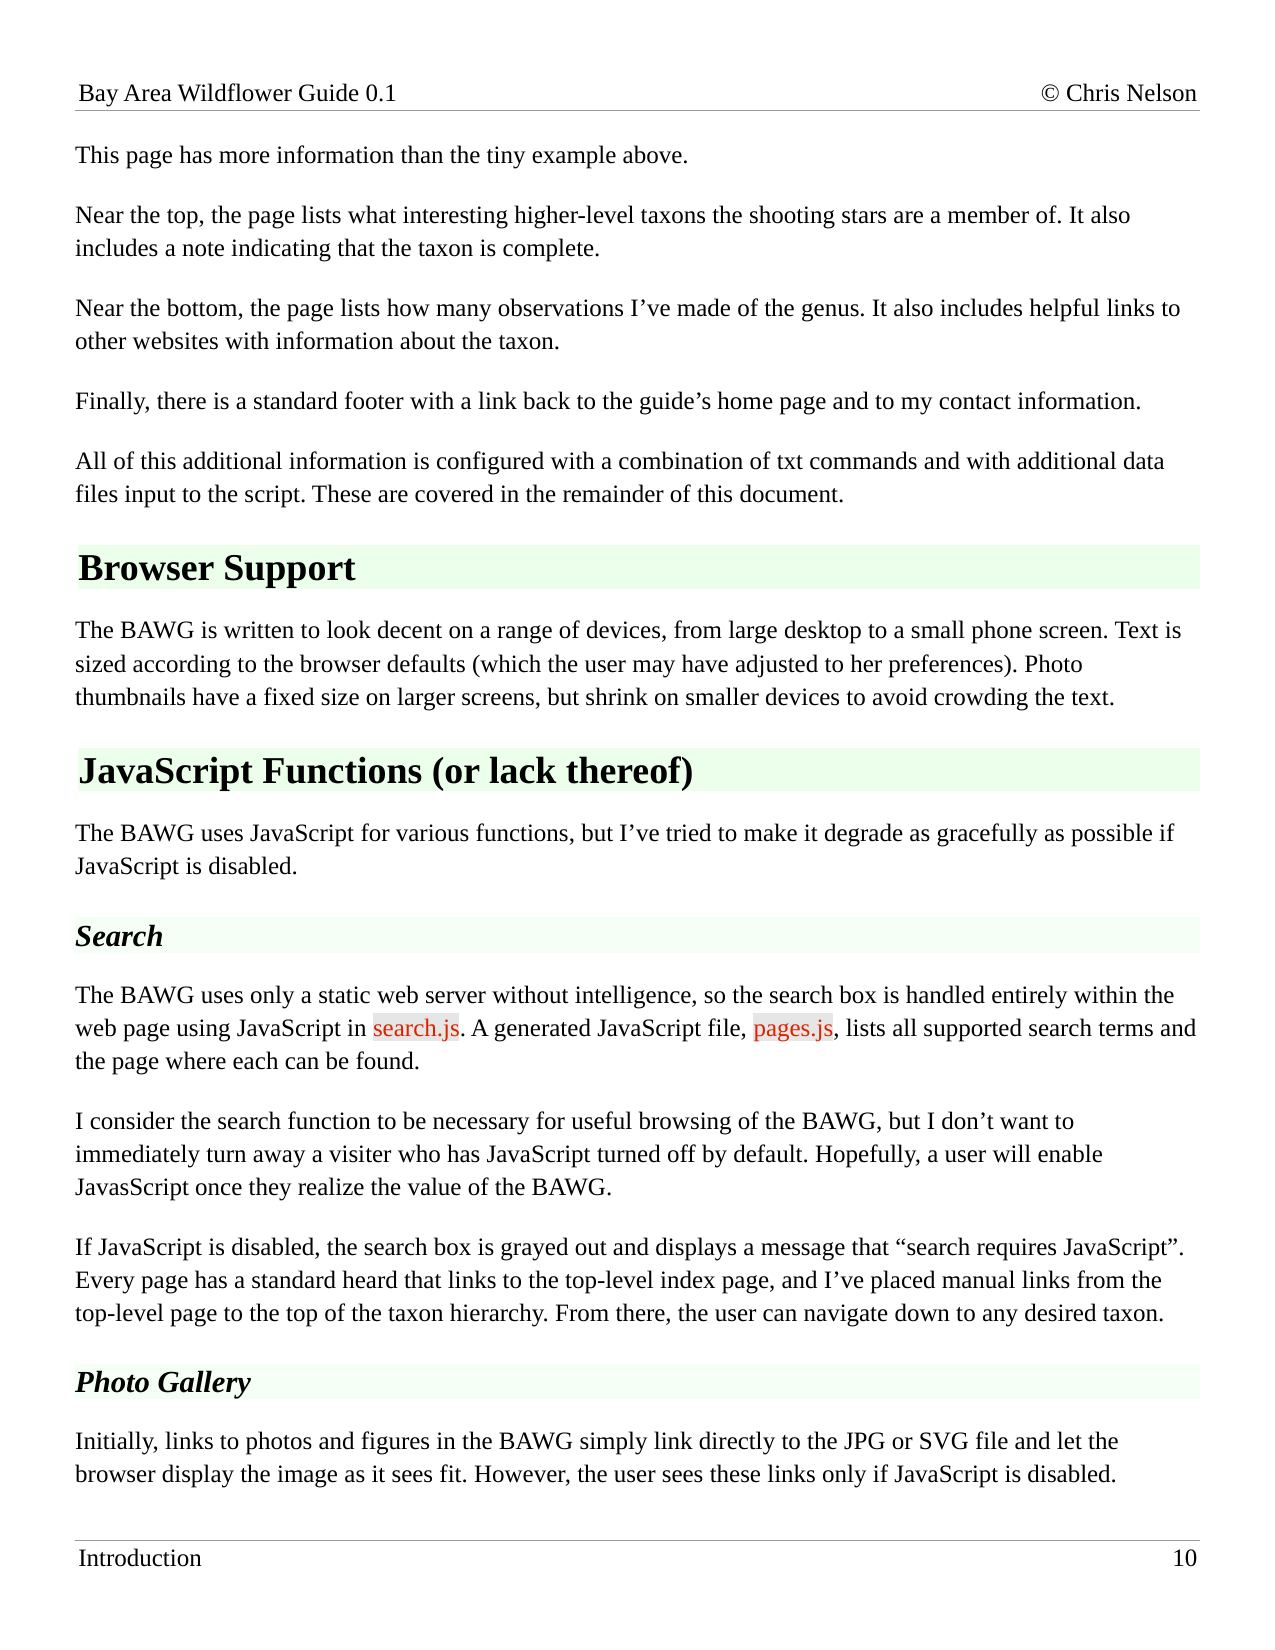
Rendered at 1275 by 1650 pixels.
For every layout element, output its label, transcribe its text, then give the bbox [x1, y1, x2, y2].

subtitle Search [75, 917, 1200, 953]
text This page has more information than the tiny example above. [75, 140, 1200, 169]
text All of this additional information is configured with a combination of txt commands and with additional data files input to the script. These are covered in the remainder of this document. [75, 446, 1200, 508]
text The BAWG uses JavaScript for various functions, but I’ve tried to make it degrade as gracefully as possible if JavaScript is disabled. [75, 818, 1200, 880]
text Finally, there is a standard footer with a link back to the guide’s home page and to my contact information. [75, 386, 1200, 415]
text I consider the search function to be necessary for useful browsing of the BAWG, but I don’t want to immediately turn away a visiter who has JavaScript turned off by default. Hopefully, a user will enable JavasScript once they realize the value of the BAWG. [75, 1106, 1200, 1201]
text Initially, links to photos and figures in the BAWG simply link directly to the JPG or SVG file and let the browser display the image as it sees fit. However, the user sees these links only if JavaScript is disabled. [75, 1426, 1200, 1488]
text If JavaScript is disabled, the search box is grayed out and displays a message that “search requires JavaScript”. Every page has a standard heard that links to the top-level index page, and I’ve placed manual links from the top-level page to the top of the taxon hierarchy. From there, the user can navigate down to any desired taxon. [75, 1232, 1200, 1327]
subtitle Photo Gallery [75, 1364, 1200, 1399]
text The BAWG is written to look decent on a range of devices, from large desktop to a small phone screen. Text is sized according to the browser defaults (which the user may have adjusted to her preferences). Photo thumbnails have a fixed size on larger screens, but shrink on smaller devices to avoid crowding the text. [75, 616, 1200, 710]
subtitle JavaScript Functions (or lack thereof) [78, 748, 1200, 791]
text Near the bottom, the page lists how many observations I’ve made of the genus. It also includes helpful links to other websites with information about the taxon. [75, 293, 1200, 355]
text Near the top, the page lists what interesting higher-level taxons the shooting stars are a member of. It also includes a note indicating that the taxon is complete. [75, 200, 1200, 262]
subtitle Browser Support [78, 545, 1200, 589]
text The BAWG uses only a static web server without intelligence, so the search box is handled entirely within the web page using JavaScript in search.js. A generated JavaScript file, pages.js, lists all supported search terms and the page where each can be found. [75, 980, 1200, 1074]
